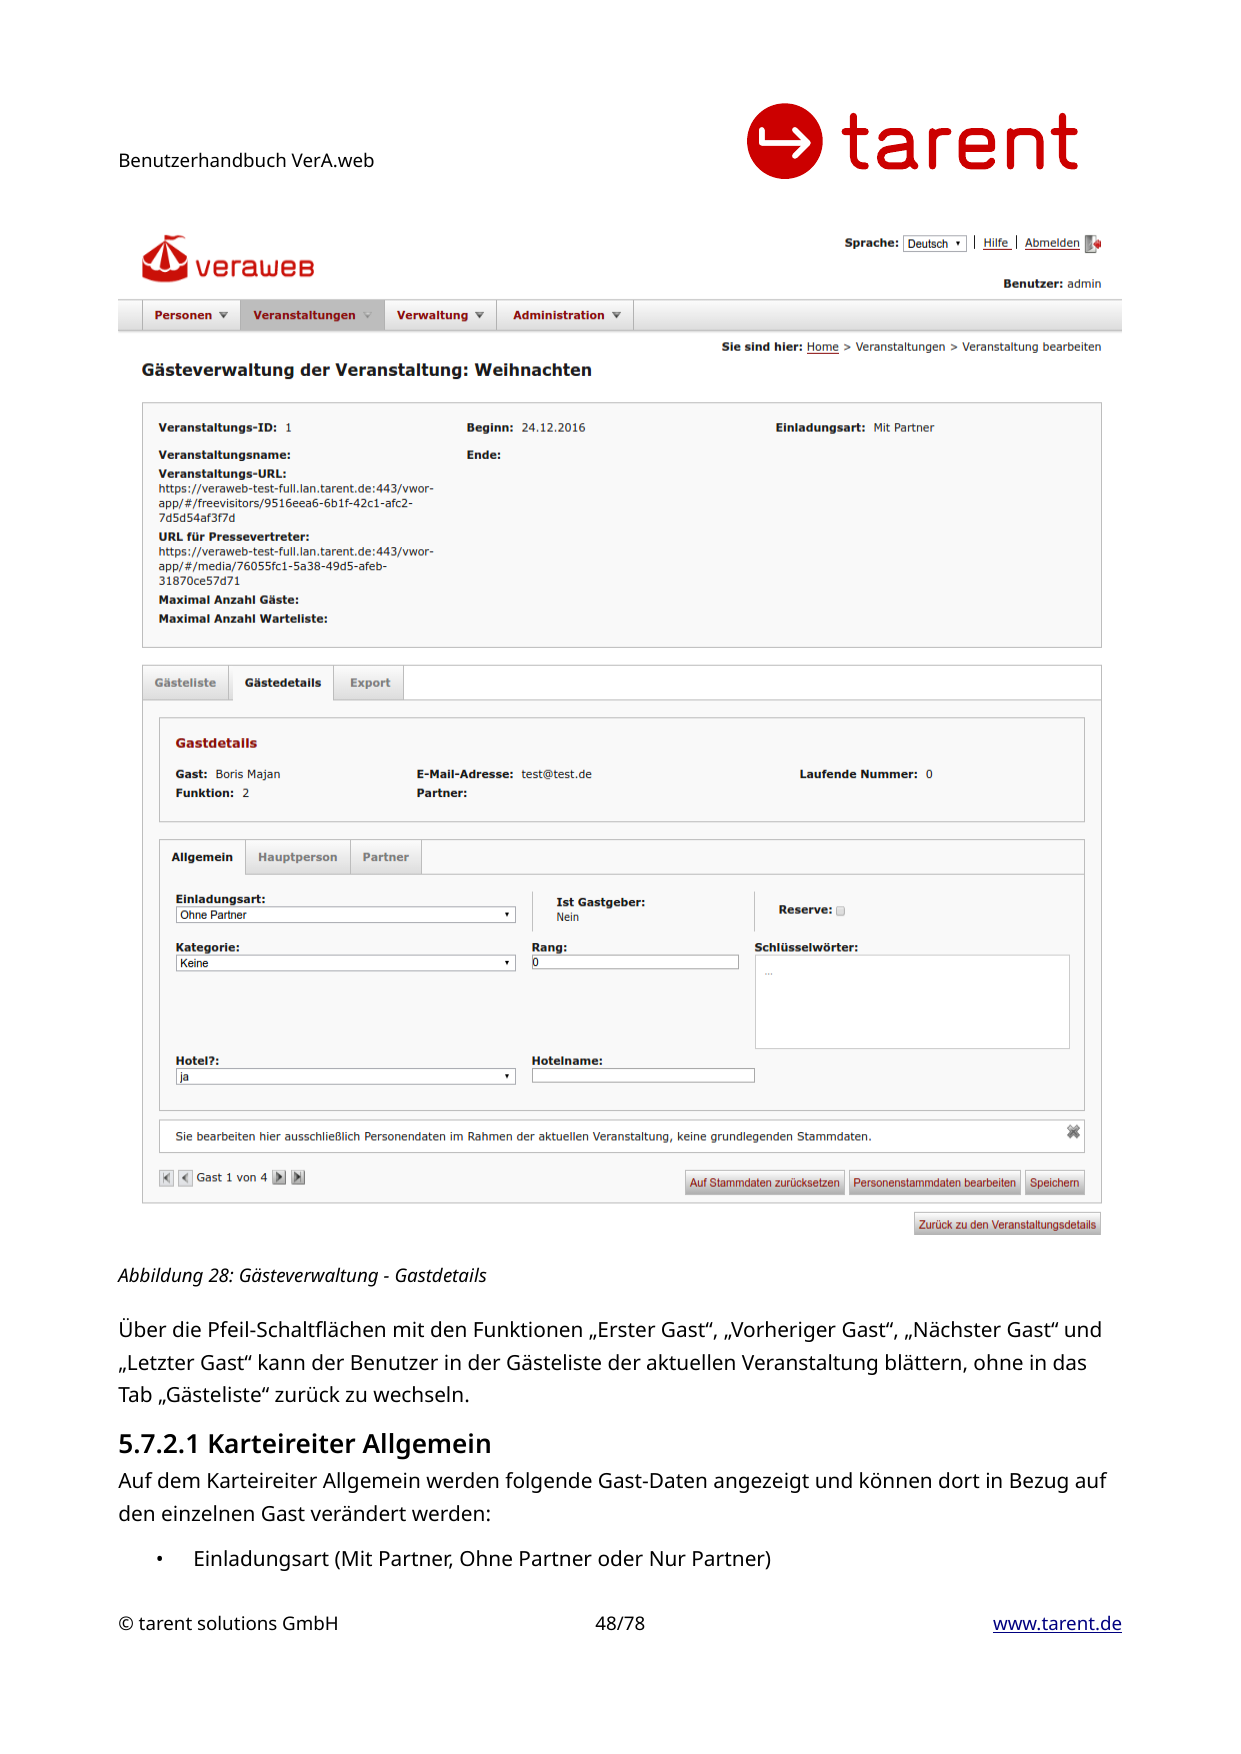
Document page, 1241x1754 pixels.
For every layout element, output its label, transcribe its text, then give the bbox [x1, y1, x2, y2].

list Einladungsart (Mit Partner, Ohne Partner oder Nur Partner) [156, 1544, 1122, 1573]
subtitle Karteireiter Allgemein [118, 1426, 1122, 1461]
text [118, 207, 1122, 230]
picture [118, 230, 1122, 1235]
text Über die Pfeil-Schaltflächen mit den Funktionen „Erster Gast“, „Vorheriger Gast“, „Nächster Gast“ und „Letzter Gast“ kann der Benutzer in der Gästeliste der aktuellen Veranstaltung blättern, ohne in das Tab „Gästeliste“ zurück zu wechseln. [118, 1287, 1122, 1409]
text Abbildung 28: Gästeverwaltung - Gastdetails [118, 1235, 1122, 1287]
text Auf dem Karteireiter Allgemein werden folgende Gast-Daten angezeigt und können dort in Bezug auf den einzelnen Gast verändert werden: [118, 1467, 1122, 1528]
